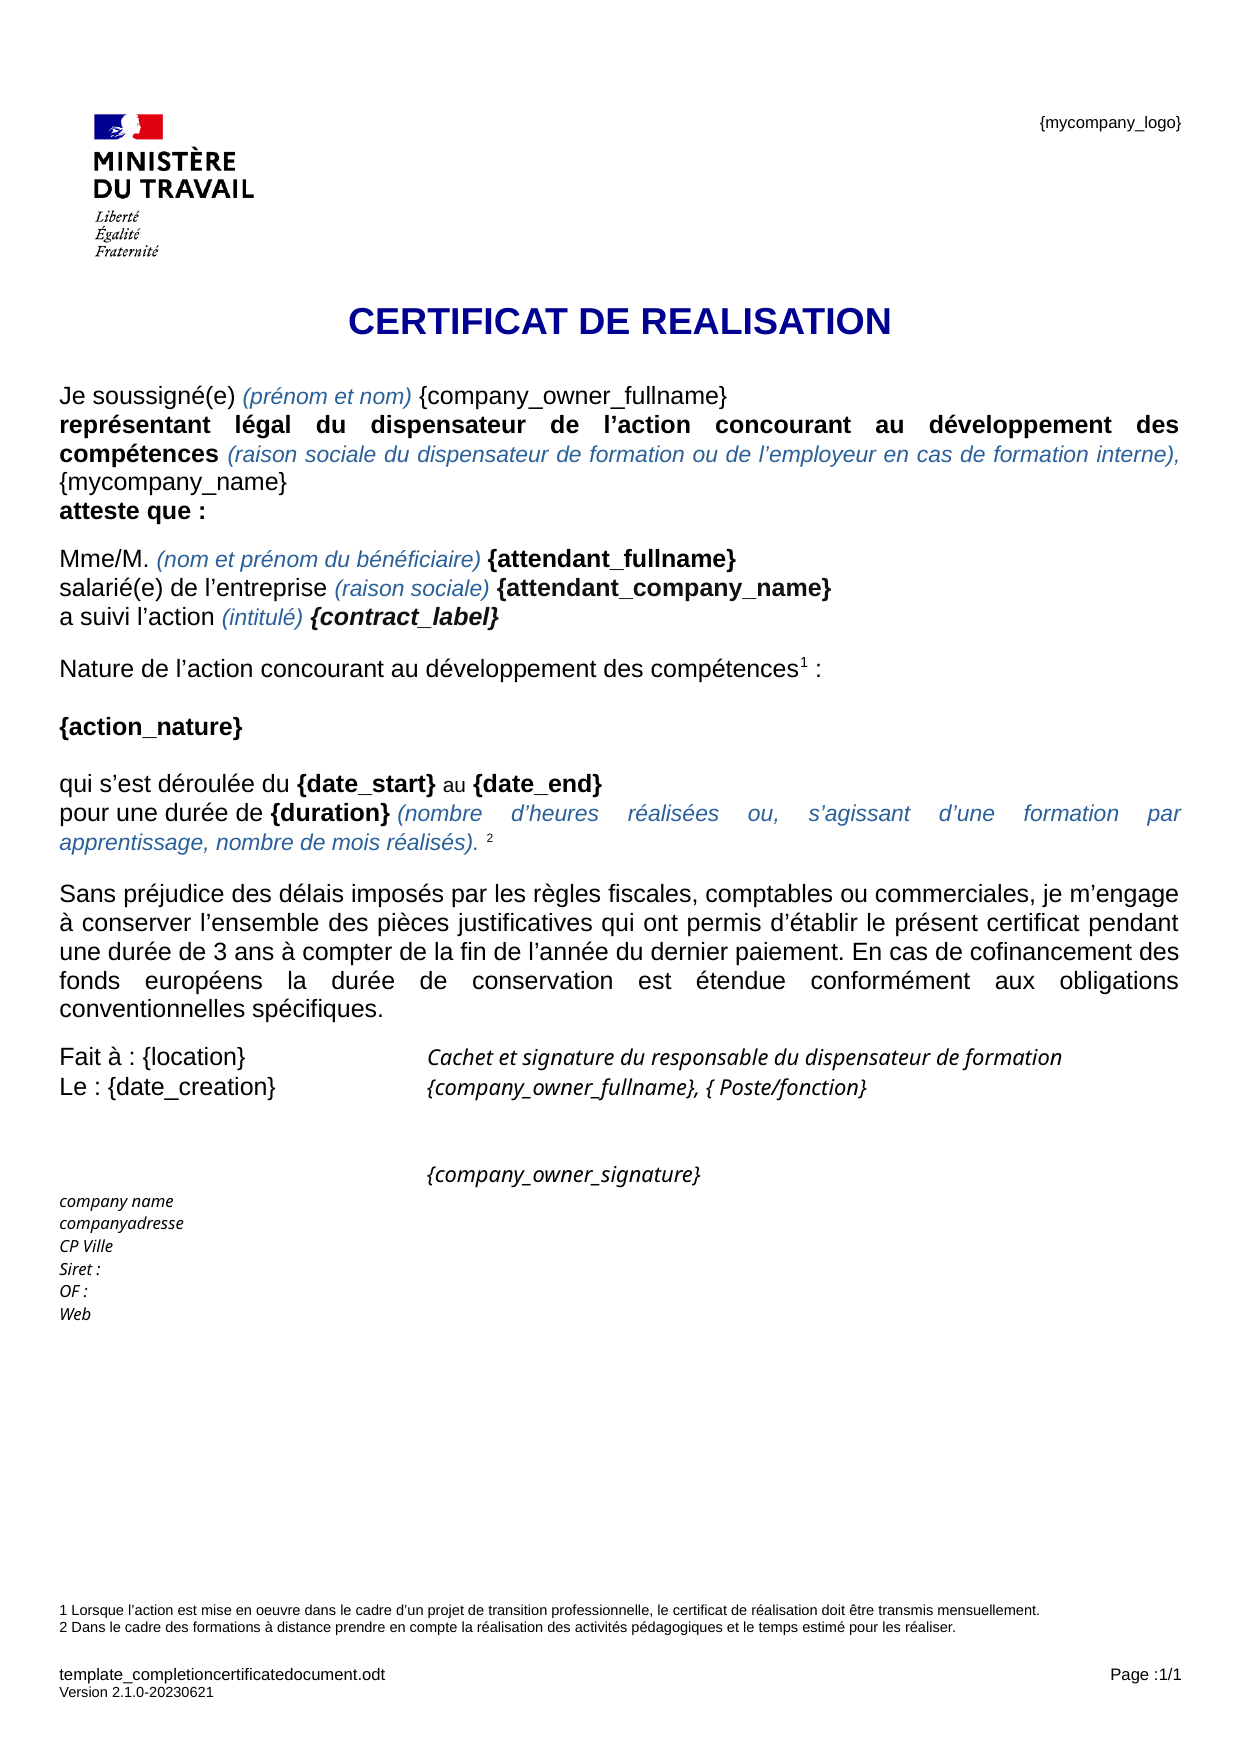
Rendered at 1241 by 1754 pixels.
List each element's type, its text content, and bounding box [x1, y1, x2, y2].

text Sans préjudice des délais imposés par les règles fiscales, comptables ou commerciales, je m’engage à conserver l’ensemble des pièces justificatives qui ont permis d’établir le présent certificat pendant une durée de 3 ans à compter de la fin de l’année du dernier paiement. En cas de cofinancement des fonds européens la durée de conservation est étendue conformément aux obligations conventionnelles spécifiques. [59, 879, 1181, 1023]
text Je soussigné(e) (prénom et nom) {company_owner_fullname} [59, 381, 1181, 410]
text Nature de l’action concourant au développement des compétences : [59, 654, 1181, 683]
text companyadresse [59, 1212, 1181, 1235]
text {mycompany_logo} [278, 113, 1181, 132]
text Lorsque l’action est mise en oeuvre dans le cadre d’un projet de transition professionnelle, le certificat de réalisation doit être transmis mensuellement. [59, 1602, 1181, 1619]
text Web [59, 1303, 1181, 1326]
text Dans le cadre des formations à distance prendre en compte la réalisation des activités pédagogiques et le temps estimé pour les réaliser. [59, 1619, 1181, 1635]
text {action_nature} [59, 712, 1181, 741]
text atteste que : [59, 496, 1181, 525]
text qui s’est déroulée du {date_start} au {date_end} [59, 769, 1181, 798]
text salarié(e) de l’entreprise (raison sociale) {attendant_company_name} [59, 573, 1181, 602]
text {company_owner_signature} [59, 1159, 1181, 1189]
text représentant légal du dispensateur de l’action concourant au développement des compétences (raison sociale du dispensateur de formation ou de l’employeur en cas de formation interne), {mycompany_name} [59, 410, 1181, 496]
text CP Ville [59, 1235, 1181, 1257]
text Siret : [59, 1257, 1181, 1280]
text company name [59, 1189, 1181, 1212]
text Le : {date_creation} {company_owner_fullname}, { Poste/fonction} [59, 1072, 1181, 1102]
text Fait à : {location} Cachet et signature du responsable du dispensateur de formation [59, 1042, 1181, 1072]
text OF : [59, 1280, 1181, 1303]
picture [69, 89, 278, 281]
text pour une durée de {duration} (nombre d’heures réalisées ou, s’agissant d’une formation par apprentissage, nombre de mois réalisés). [59, 798, 1181, 856]
text Mme/M. (nom et prénom du bénéficiaire) {attendant_fullname} [59, 544, 1181, 573]
text CERTIFICAT DE REALISATION [59, 299, 1181, 343]
text a suivi l’action (intitulé) {contract_label} [59, 602, 1181, 630]
